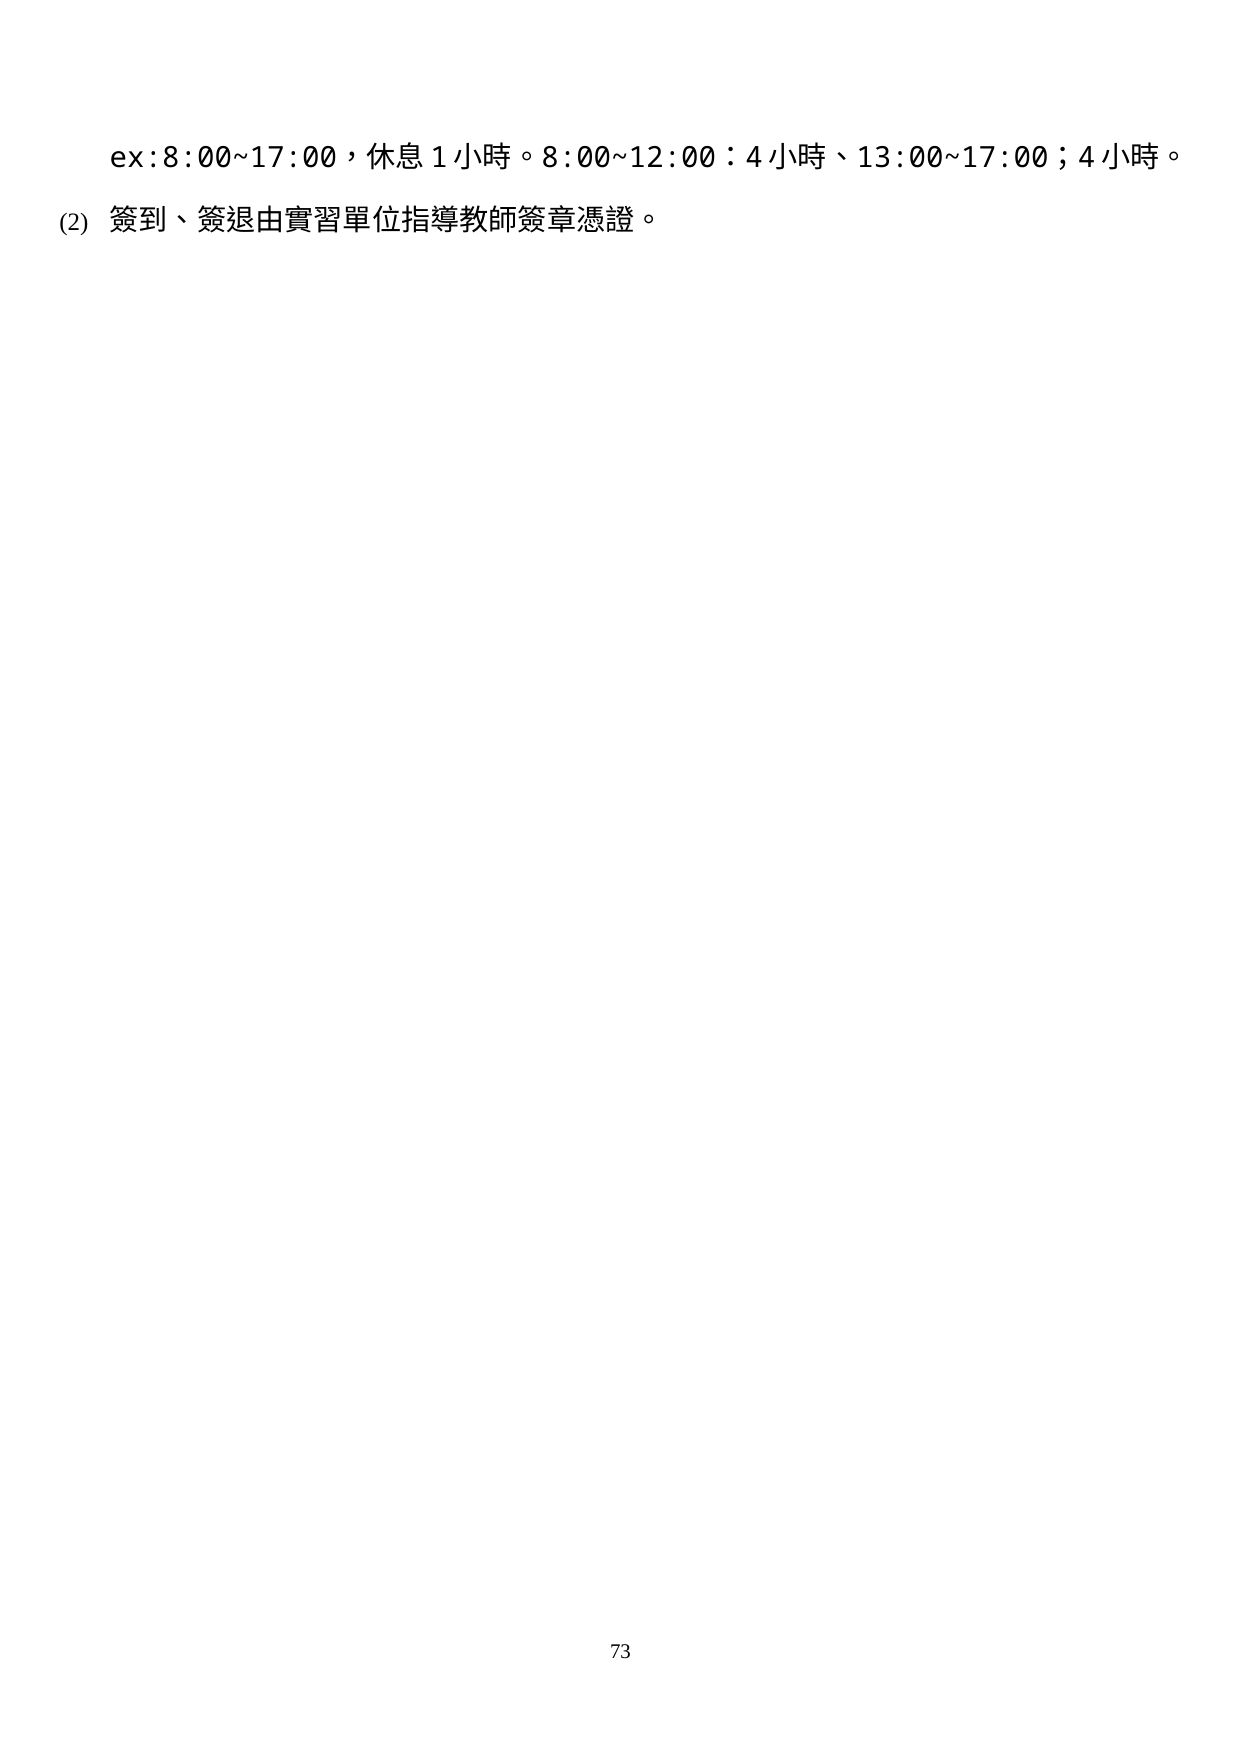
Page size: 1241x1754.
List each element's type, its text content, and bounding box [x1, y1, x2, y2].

text ex:8:00~17:00，休息1小時。8:00~12:00：4小時、13:00~17:00；4小時。 [109, 114, 1181, 176]
list 簽到、簽退由實習單位指導教師簽章憑證。 [59, 176, 1181, 239]
